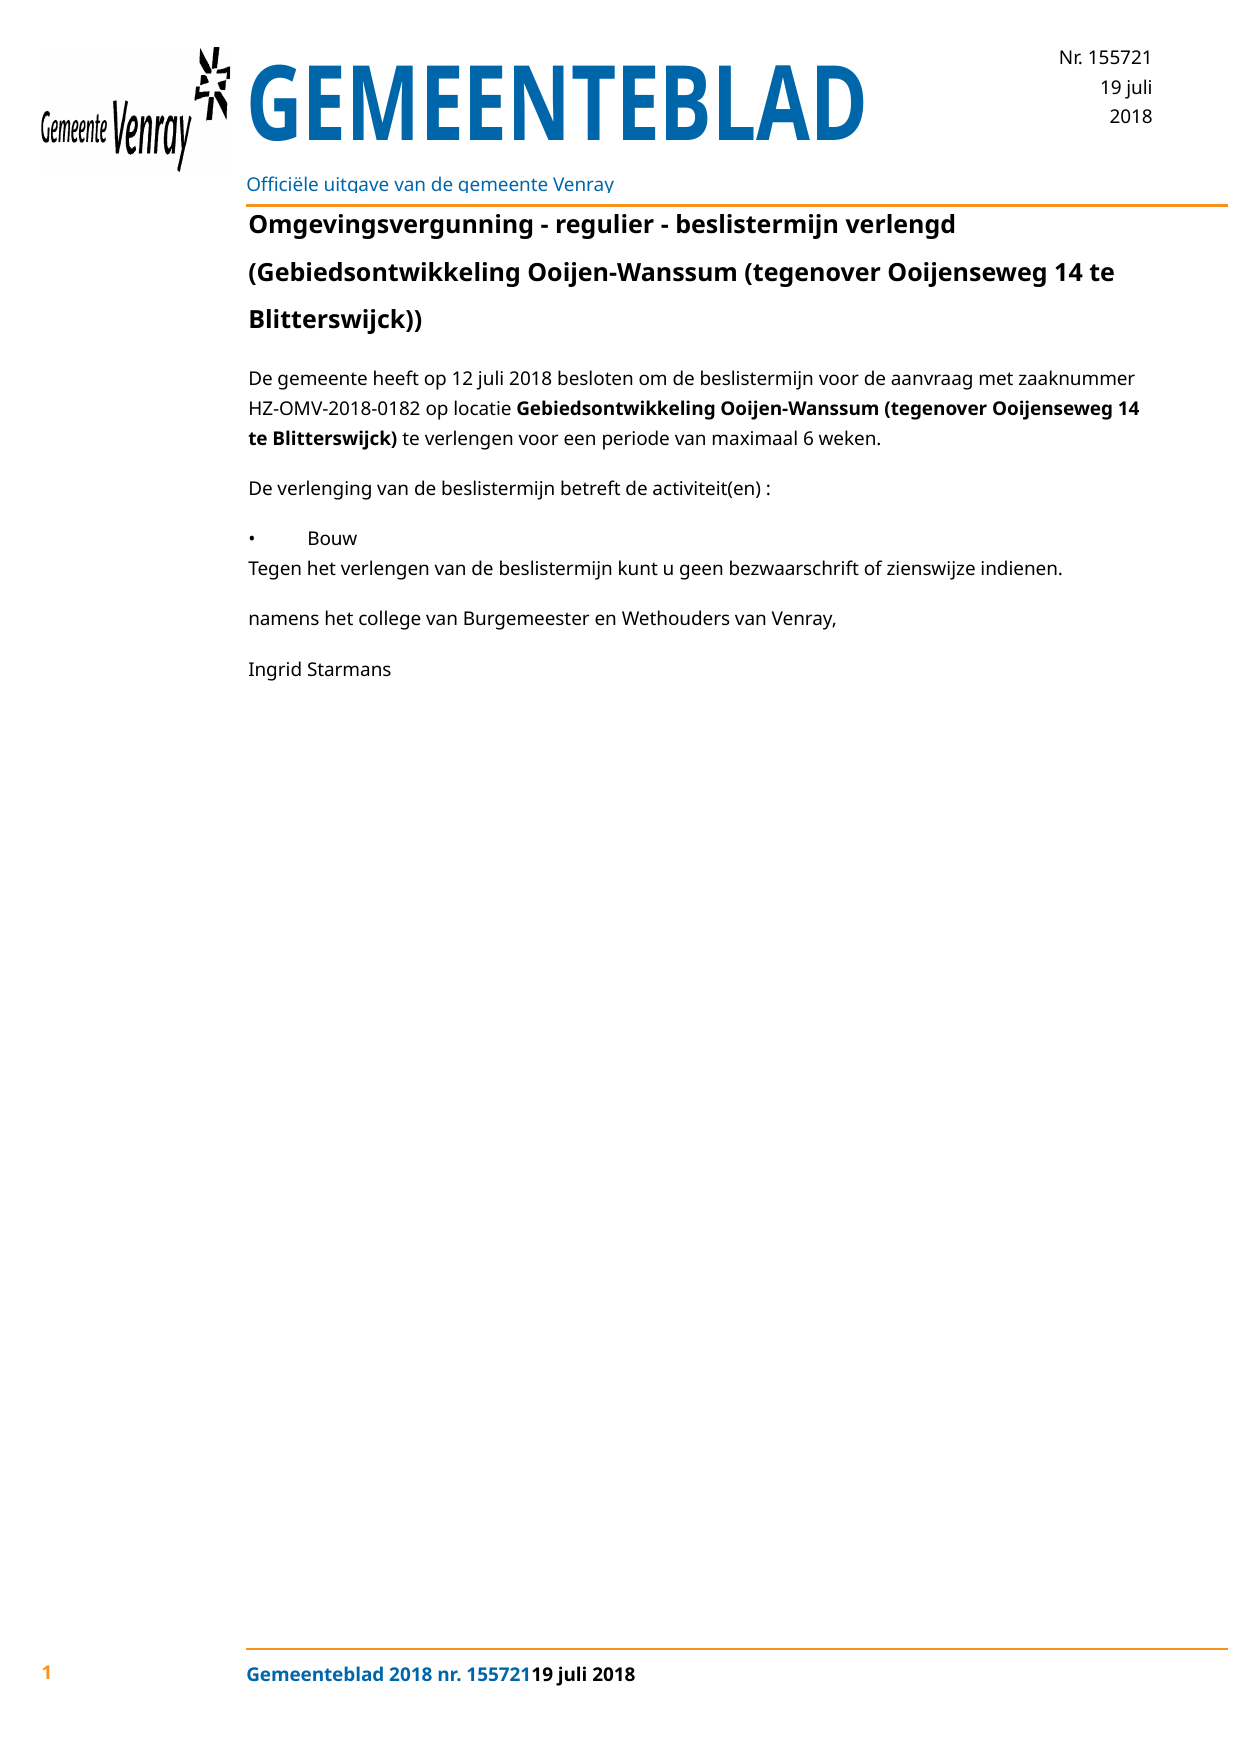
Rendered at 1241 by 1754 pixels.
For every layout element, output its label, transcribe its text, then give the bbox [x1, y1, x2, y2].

text namens het college van Burgemeester en Wethouders van Venray, [248, 606, 1152, 631]
text De verlenging van de beslistermijn betreft de activiteit(en) : [248, 475, 1152, 501]
text De gemeente heeft op 12 juli 2018 besloten om de beslistermijn voor de aanvraag met zaaknummer HZ-OMV-2018-0182 op locatie Gebiedsontwikkeling Ooijen-Wanssum (tegenover Ooijenseweg 14 te Blitterswijck) te verlengen voor een periode van maximaal 6 weken. [248, 366, 1152, 450]
picture [41, 47, 231, 172]
text Omgevingsvergunning - regulier - beslistermijn verlengd (Gebiedsontwikkeling Ooijen-Wanssum (tegenover Ooijenseweg 14 te Blitterswijck)) [248, 207, 1152, 336]
list Bouw [248, 526, 1152, 551]
text Tegen het verlengen van de beslistermijn kunt u geen bezwaarschrift of zienswijze indienen. [248, 555, 1152, 581]
text Ingrid Starmans [248, 656, 1152, 682]
